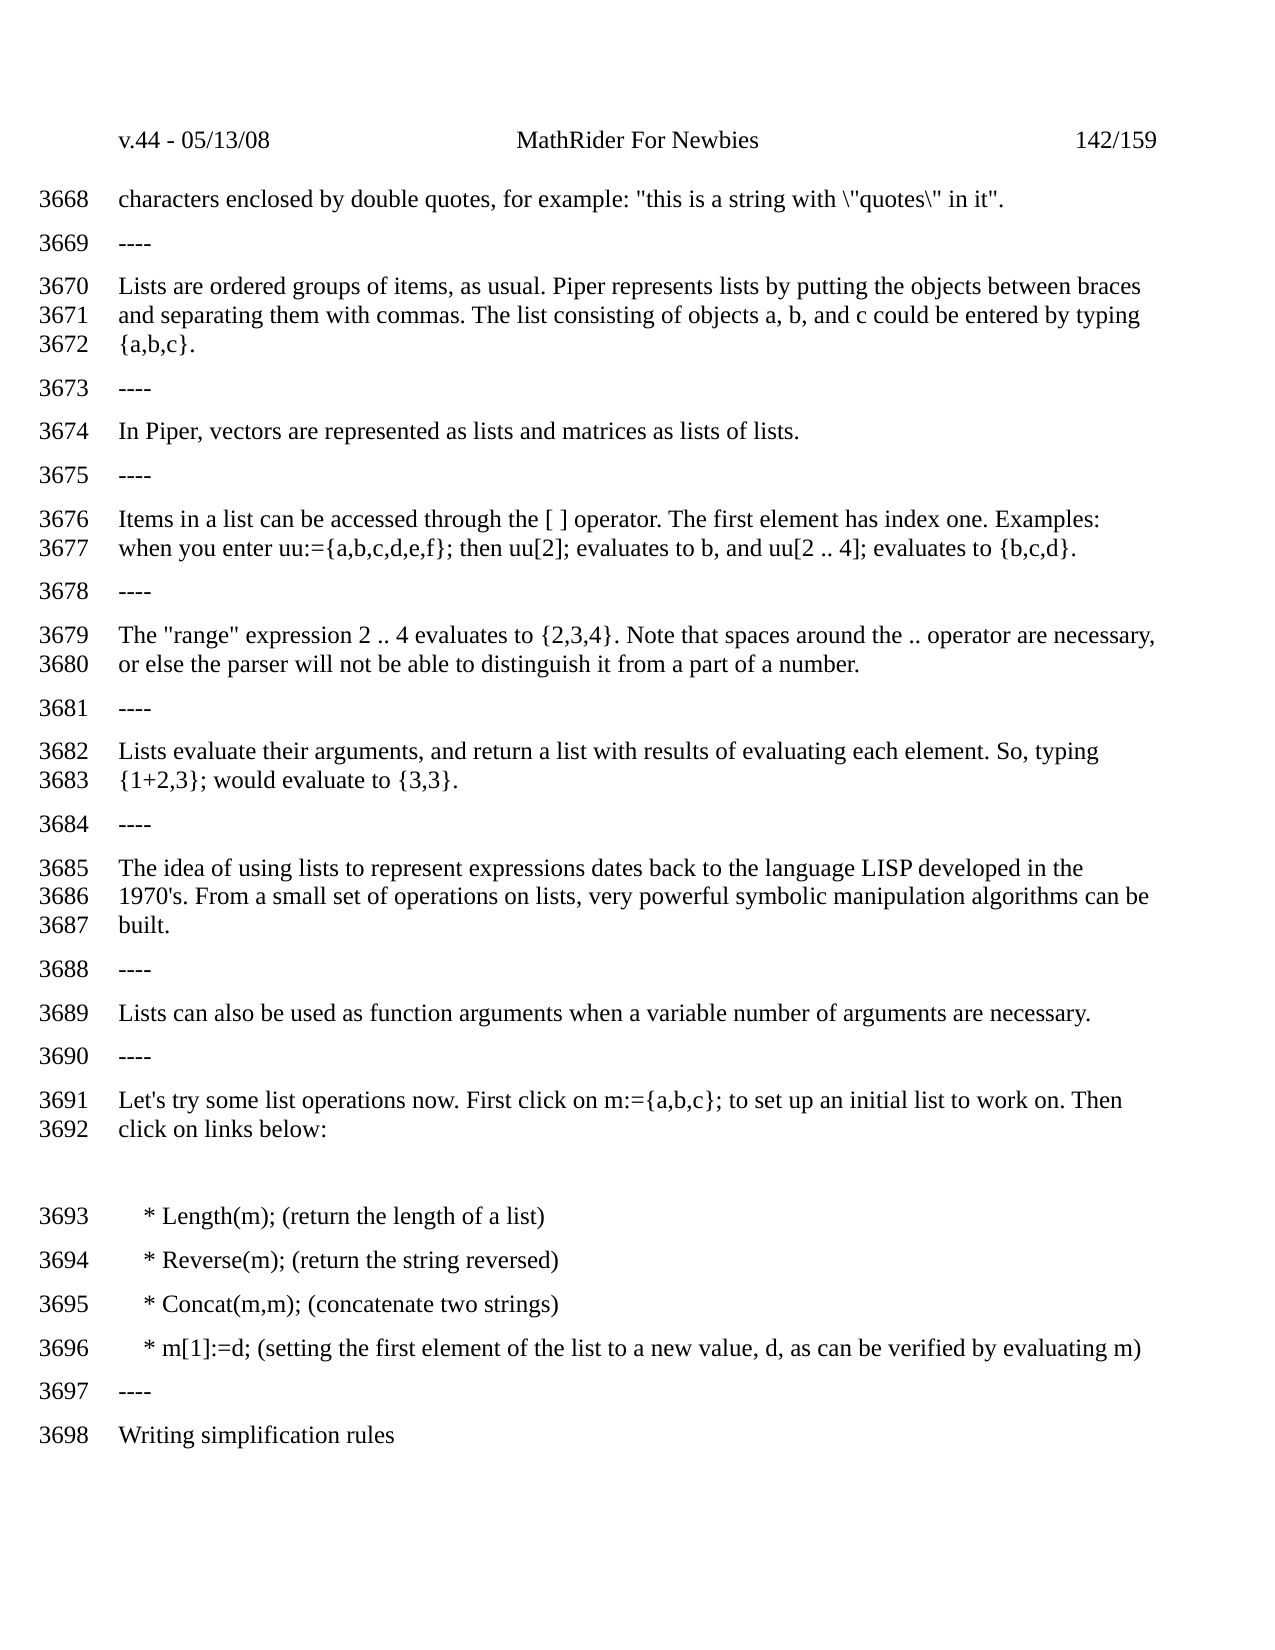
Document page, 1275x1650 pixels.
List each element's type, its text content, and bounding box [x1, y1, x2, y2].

text ---- [118, 1376, 1157, 1405]
text In Piper, vectors are represented as lists and matrices as lists of lists. [118, 416, 1157, 445]
text ---- [118, 460, 1157, 489]
text * m[1]:=d; (setting the first element of the list to a new value, d, as can be verified by evaluating m) [118, 1333, 1157, 1361]
text ---- [118, 954, 1157, 983]
text characters enclosed by double quotes, for example: "this is a string with \"quotes\" in it". [118, 184, 1157, 213]
text Lists evaluate their arguments, and return a list with results of evaluating each element. So, typing {1+2,3}; would evaluate to {3,3}. [118, 736, 1157, 794]
text ---- [118, 809, 1157, 838]
text The "range" expression 2 .. 4 evaluates to {2,3,4}. Note that spaces around the .. operator are necessary, or else the parser will not be able to distinguish it from a part of a number. [118, 620, 1157, 678]
text The idea of using lists to represent expressions dates back to the language LISP developed in the 1970's. From a small set of operations on lists, very powerful symbolic manipulation algorithms can be built. [118, 853, 1157, 939]
text Items in a list can be accessed through the [ ] operator. The first element has index one. Examples: when you enter uu:={a,b,c,d,e,f}; then uu[2]; evaluates to b, and uu[2 .. 4]; evaluates to {b,c,d}. [118, 504, 1157, 561]
text Lists are ordered groups of items, as usual. Piper represents lists by putting the objects between braces and separating them with commas. The list consisting of objects a, b, and c could be entered by typing {a,b,c}. [118, 271, 1157, 358]
text ---- [118, 693, 1157, 721]
text Lists can also be used as function arguments when a variable number of arguments are necessary. [118, 998, 1157, 1026]
text ---- [118, 576, 1157, 605]
text ---- [118, 228, 1157, 256]
text * Reverse(m); (return the string reversed) [118, 1245, 1157, 1274]
text ---- [118, 1041, 1157, 1070]
text ---- [118, 373, 1157, 401]
text Let's try some list operations now. First click on m:={a,b,c}; to set up an initial list to work on. Then click on links below: [118, 1085, 1157, 1143]
text * Length(m); (return the length of a list) [118, 1201, 1157, 1230]
text * Concat(m,m); (concatenate two strings) [118, 1289, 1157, 1318]
text Writing simplification rules [118, 1420, 1157, 1449]
